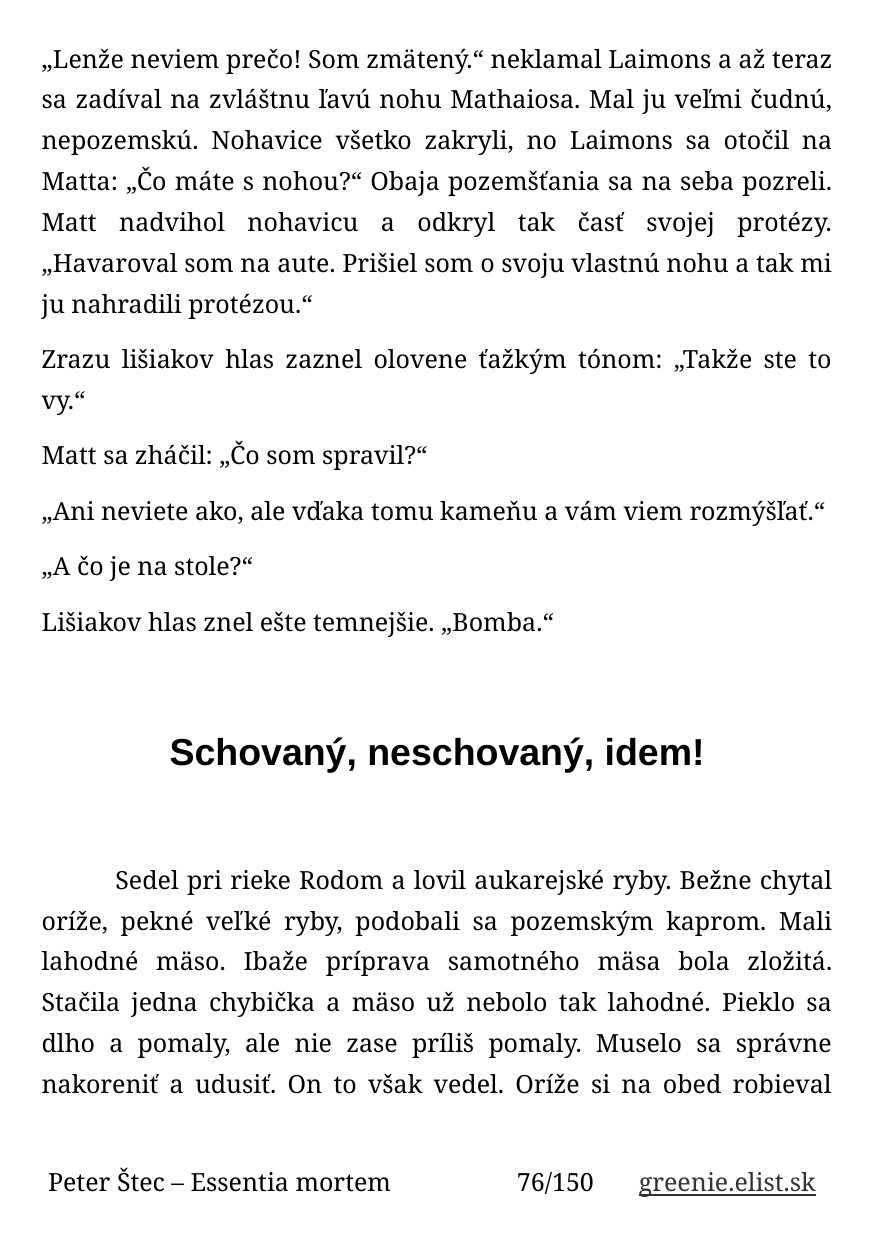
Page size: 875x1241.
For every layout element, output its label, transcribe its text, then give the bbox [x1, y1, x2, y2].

text Sedel pri rieke Rodom a lovil aukarejské ryby. Bežne chytal oríže, pekné veľké ryby, podobali sa pozemským kaprom. Mali lahodné mäso. Ibaže príprava samotného mäsa bola zložitá. Stačila jedna chybička a mäso už nebolo tak lahodné. Pieklo sa dlho a pomaly, ale nie zase príliš pomaly. Muselo sa správne nakoreniť a udusiť. On to však vedel. Oríže si na obed robieval [41, 862, 833, 1101]
subtitle Schovaný, neschovaný, idem! [41, 730, 833, 773]
text Lišiakov hlas znel ešte temnejšie. „Bomba.“ [41, 604, 833, 638]
text Matt sa zháčil: „Čo som spravil?“ [41, 438, 833, 472]
text „Ani neviete ako, ale vďaka tomu kameňu a vám viem rozmýšľať.“ [41, 493, 833, 527]
text „Lenže neviem prečo! Som zmätený.“ neklamal Laimons a až teraz sa zadíval na zvláštnu ľavú nohu Mathaiosa. Mal ju veľmi čudnú, nepozemskú. Nohavice všetko zakryli, no Laimons sa otočil na Matta: „Čo máte s nohou?“ Obaja pozemšťania sa na seba pozreli. Matt nadvihol nohavicu a odkryl tak časť svojej protézy. „Havaroval som na aute. Prišiel som o svoju vlastnú nohu a tak mi ju nahradili protézou.“ [41, 41, 833, 320]
text Zrazu lišiakov hlas zaznel olovene ťažkým tónom: „Takže ste to vy.“ [41, 342, 833, 417]
text „A čo je na stole?“ [41, 549, 833, 583]
